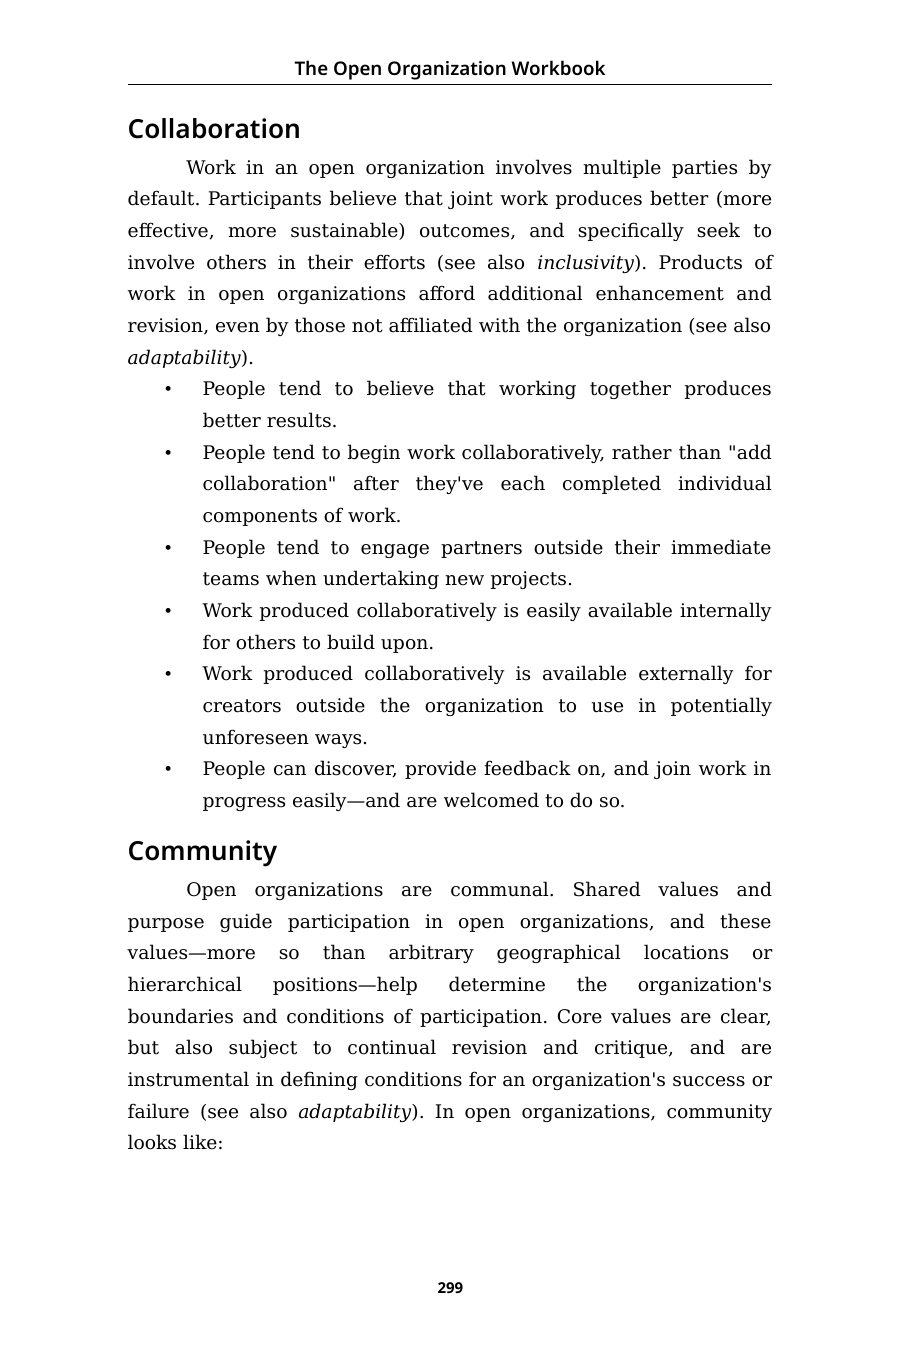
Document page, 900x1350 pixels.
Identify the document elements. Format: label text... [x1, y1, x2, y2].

list Work produced collaboratively is available externally for creators outside the organization to use in potentially unforeseen ways. [165, 663, 772, 748]
list Work produced collaboratively is easily available internally for others to build upon. [165, 600, 772, 653]
text Work in an open organization involves multiple parties by default. Participants believe that joint work produces better (more effective, more sustainable) outcomes, and specifically seek to involve others in their efforts (see also inclusivity). Products of work in open organizations afford additional enhancement and revision, even by those not affiliated with the organization (see also adaptability). [127, 157, 772, 368]
list People tend to believe that working together produces better results. [165, 378, 772, 432]
list People tend to engage partners outside their immediate teams when undertaking new projects. [165, 537, 772, 590]
text Open organizations are communal. Shared values and purpose guide participation in open organizations, and these values—more so than arbitrary geographical locations or hierarchical positions—help determine the organization's boundaries and conditions of participation. Core values are clear, but also subject to continual revision and critique, and are instrumental in defining conditions for an organization's success or failure (see also adaptability). In open organizations, community looks like: [127, 879, 772, 1154]
list People tend to begin work collaboratively, rather than "add collaboration" after they've each completed individual components of work. [165, 442, 772, 527]
subtitle Community [127, 836, 772, 867]
list People can discover, provide feedback on, and join work in progress easily—and are welcomed to do so. [165, 758, 772, 812]
subtitle Collaboration [127, 114, 772, 144]
